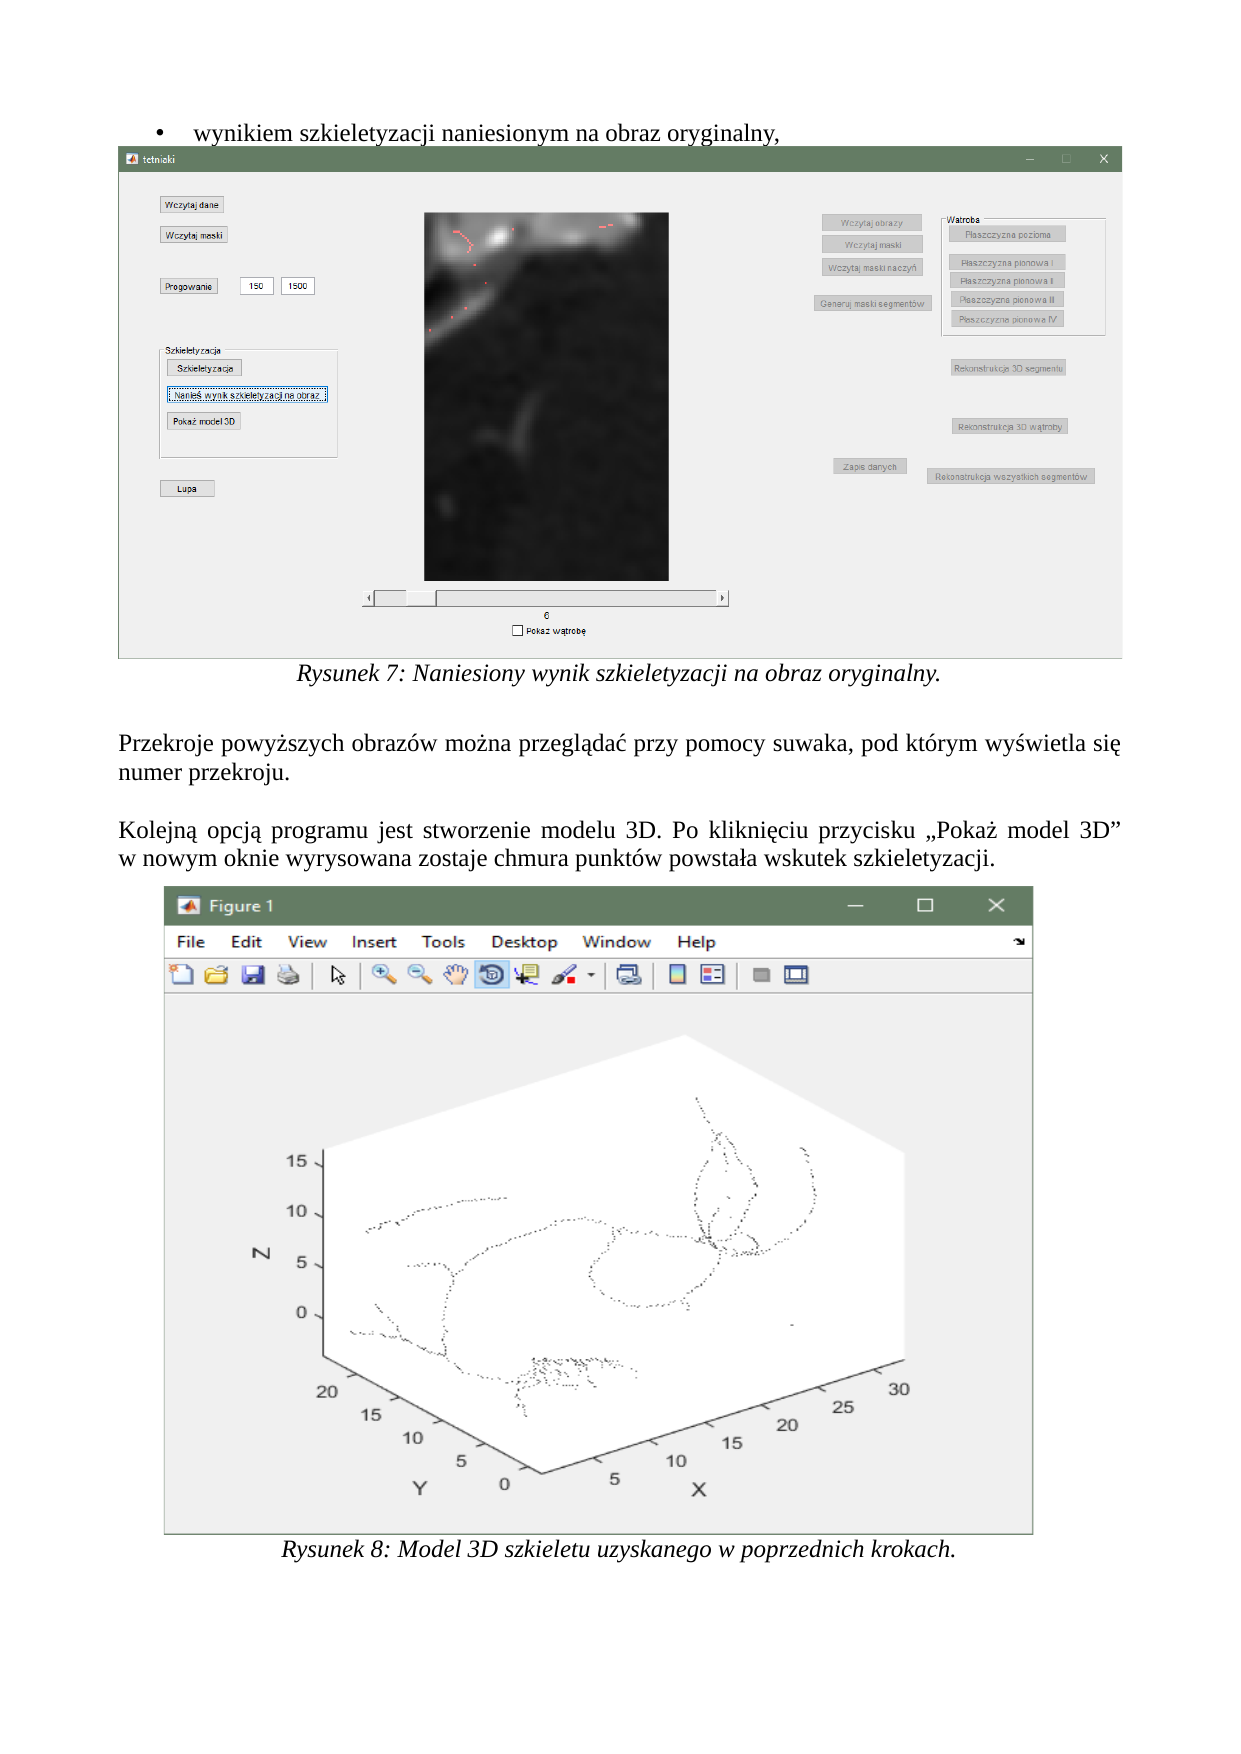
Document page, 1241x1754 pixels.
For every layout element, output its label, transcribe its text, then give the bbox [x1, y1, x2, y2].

text Przekroje powyższych obrazów można przeglądać przy pomocy suwaka, pod którym wyświetla się numer przekroju. [118, 728, 1122, 786]
text Rysunek 7: Naniesiony wynik szkieletyzacji na obraz oryginalny. [118, 659, 1122, 687]
text Rysunek 8: Model 3D szkieletu uzyskanego w poprzednich krokach. [118, 1535, 1122, 1563]
text Kolejną opcją programu jest stworzenie modelu 3D. Po kliknięciu przycisku „Pokaż model 3D” w nowym oknie wyrysowana zostaje chmura punktów powstała wskutek szkieletyzacji. [118, 815, 1122, 872]
list wynikiem szkieletyzacji naniesionym na obraz oryginalny, [156, 118, 1122, 146]
picture [163, 886, 1034, 1535]
picture [118, 146, 1123, 659]
